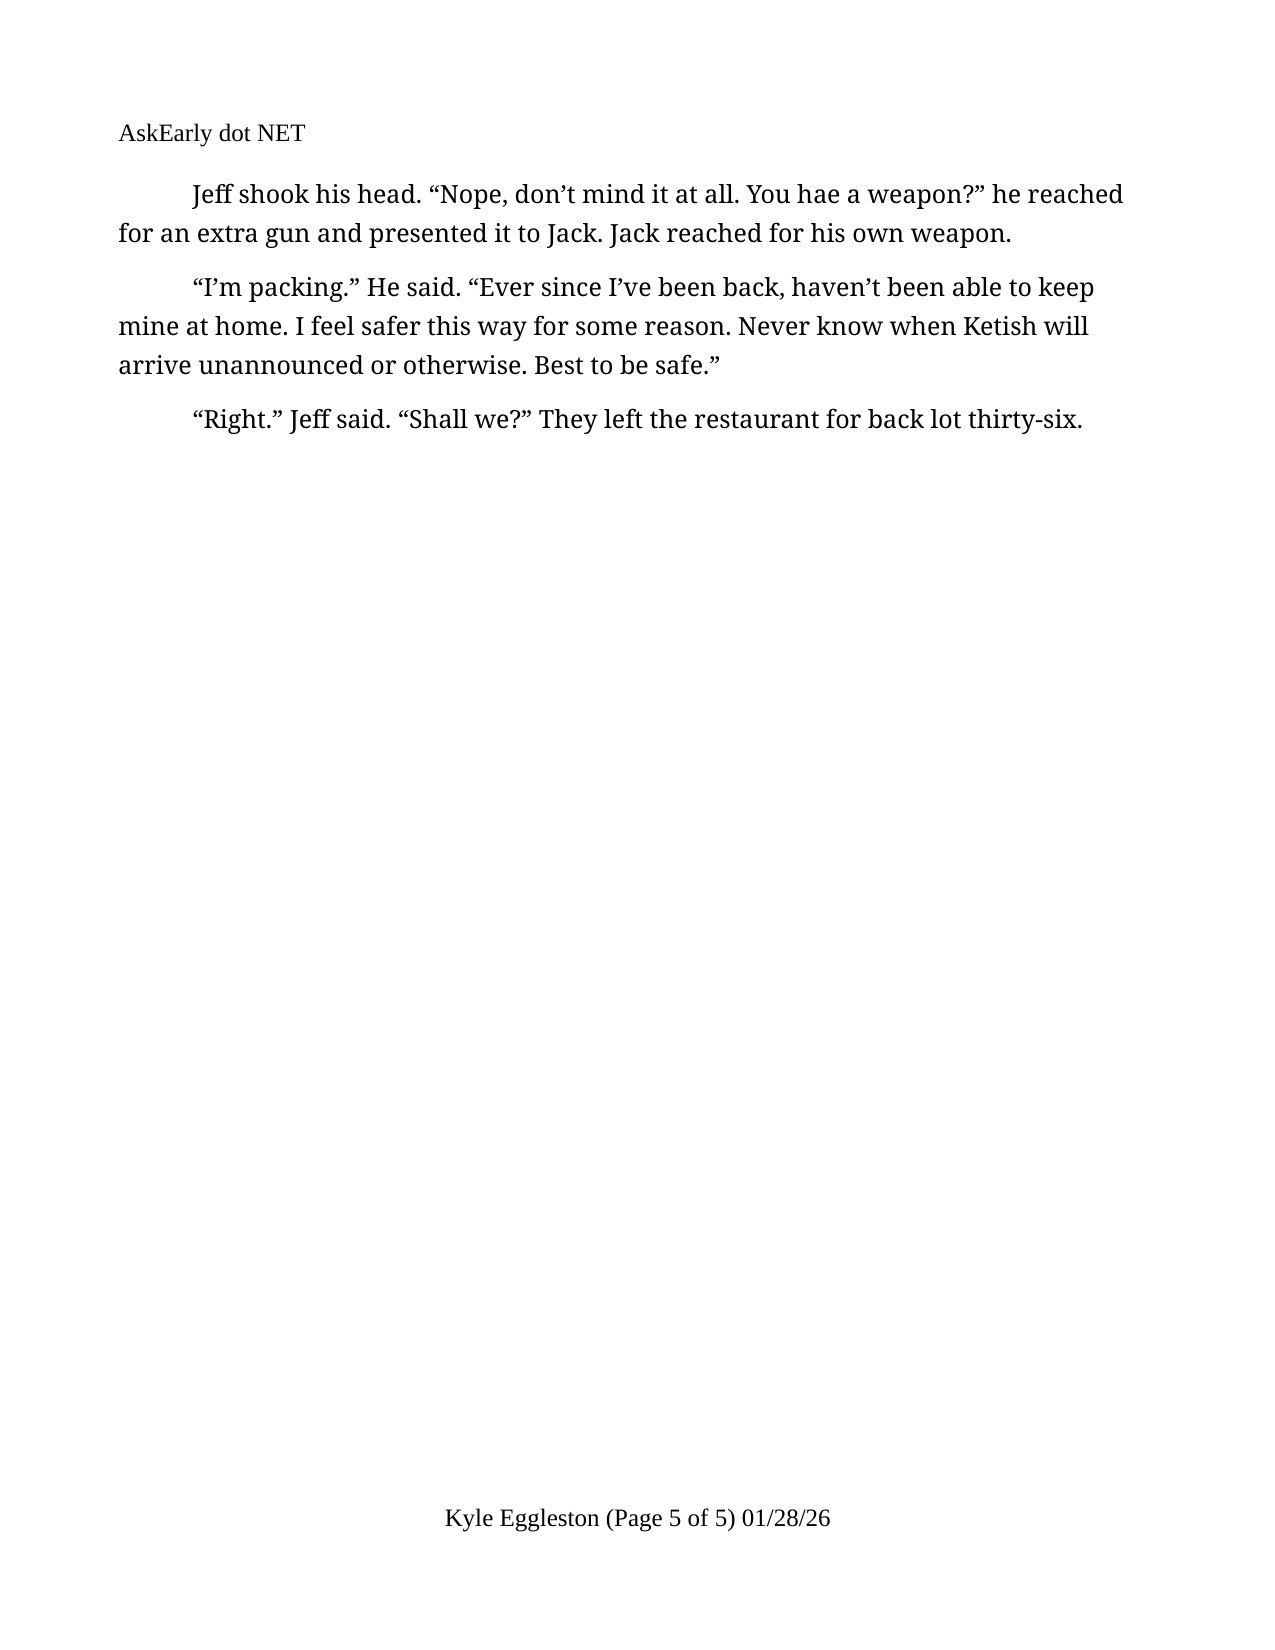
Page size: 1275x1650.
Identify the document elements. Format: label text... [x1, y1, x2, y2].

text “I’m packing.” He said. “Ever since I’ve been back, haven’t been able to keep mine at home. I feel safer this way for some reason. Never know when Ketish will arrive unannounced or otherwise. Best to be safe.” [118, 269, 1157, 382]
text Jeff shook his head. “Nope, don’t mind it at all. You hae a weapon?” he reached for an extra gun and presented it to Jack. Jack reached for his own weapon. [118, 176, 1157, 249]
text “Right.” Jeff said. “Shall we?” They left the restaurant for back lot thirty-six. [118, 401, 1157, 435]
